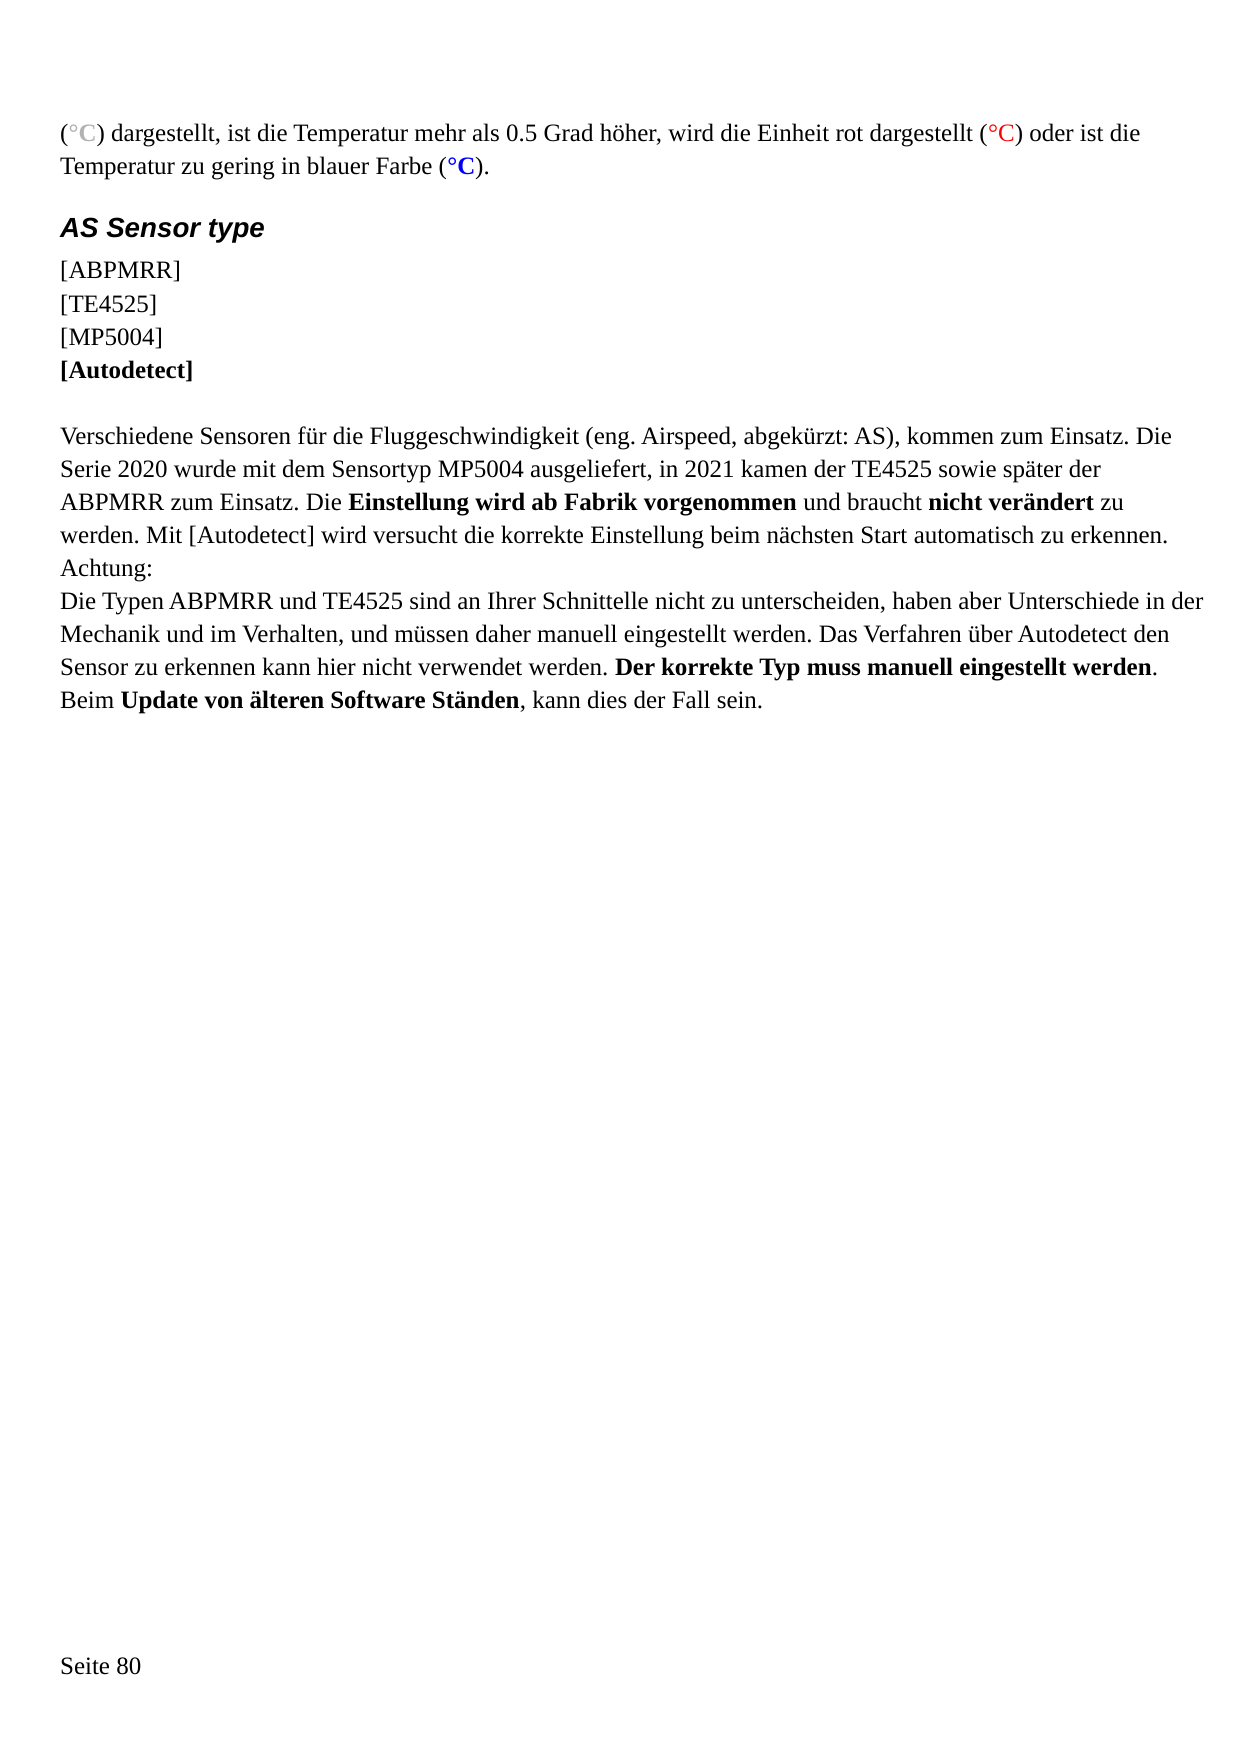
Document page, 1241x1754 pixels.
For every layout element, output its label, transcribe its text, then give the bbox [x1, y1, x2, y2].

text Achtung: [60, 553, 1207, 582]
text (°C) dargestellt, ist die Temperatur mehr als 0.5 Grad höher, wird die Einheit rot dargestellt (°C) oder ist die Temperatur zu gering in blauer Farbe (°C). [60, 118, 1207, 180]
text Verschiedene Sensoren für die Fluggeschwindigkeit (eng. Airspeed, abgekürzt: AS), kommen zum Einsatz. Die Serie 2020 wurde mit dem Sensortyp MP5004 ausgeliefert, in 2021 kamen der TE4525 sowie später der ABPMRR zum Einsatz. Die Einstellung wird ab Fabrik vorgenommen und braucht nicht verändert zu werden. Mit [Autodetect] wird versucht die korrekte Einstellung beim nächsten Start automatisch zu erkennen. [60, 421, 1207, 548]
text [TE4525] [60, 289, 1207, 317]
text [MP5004] [60, 322, 1207, 350]
text Die Typen ABPMRR und TE4525 sind an Ihrer Schnittelle nicht zu unterscheiden, haben aber Unterschiede in der Mechanik und im Verhalten, und müssen daher manuell eingestellt werden. Das Verfahren über Autodetect den Sensor zu erkennen kann hier nicht verwendet werden. Der korrekte Typ muss manuell eingestellt werden. Beim Update von älteren Software Ständen, kann dies der Fall sein. [60, 586, 1207, 714]
text [ABPMRR] [60, 256, 1207, 284]
text [Autodetect] [60, 355, 1207, 383]
subtitle AS Sensor type [60, 211, 1207, 243]
